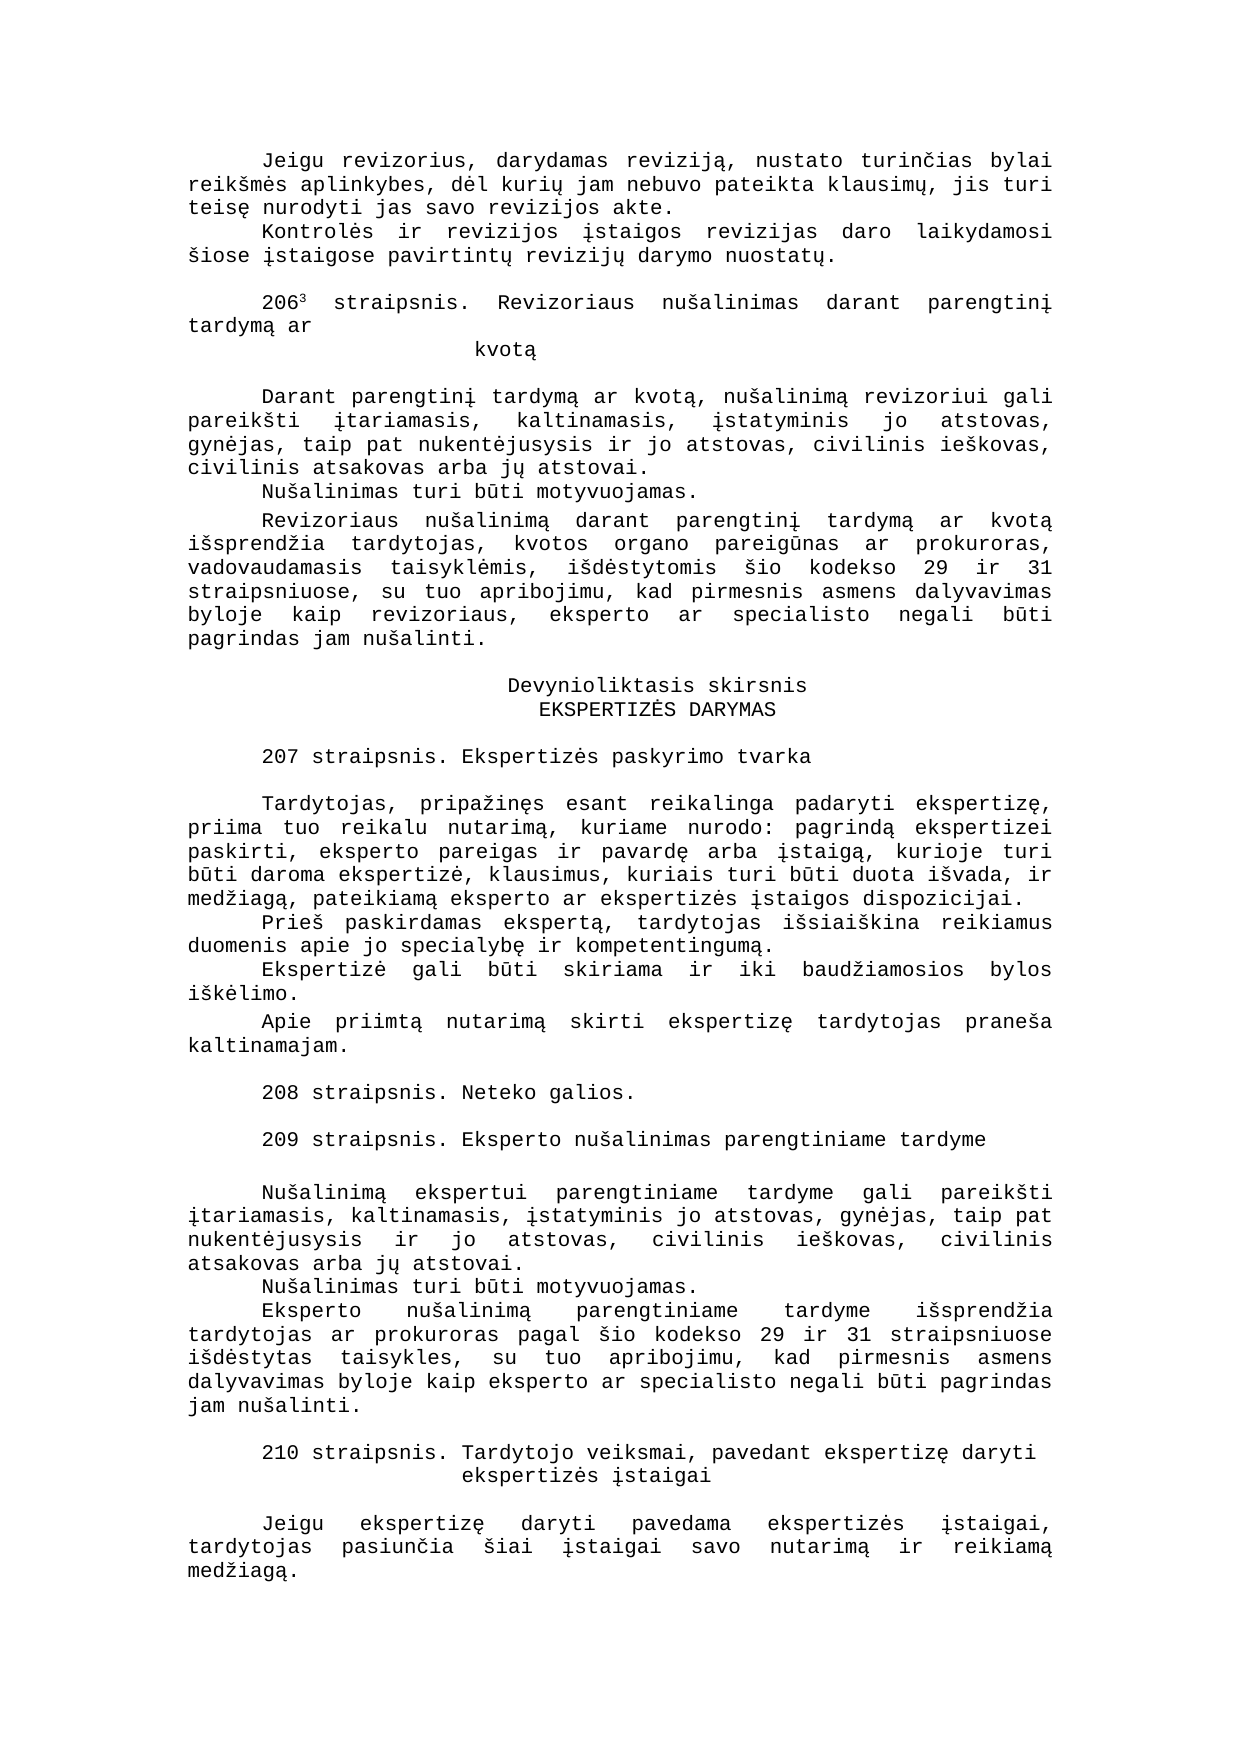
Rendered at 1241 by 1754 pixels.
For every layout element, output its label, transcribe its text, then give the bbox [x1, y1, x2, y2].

text Revizoriaus nušalinimą darant parengtinį tardymą ar kvotą išsprendžia tardytojas, kvotos organo pareigūnas ar prokuroras, vadovaudamasis taisyklėmis, išdėstytomis šio kodekso 29 ir 31 straipsniuose, su tuo apribojimu, kad pirmesnis asmens dalyvavimas byloje kaip revizoriaus, eksperto ar specialisto negali būti pagrindas jam nušalinti. [187, 510, 1053, 652]
text Nušalinimą ekspertui parengtiniame tardyme gali pareikšti įtariamasis, kaltinamasis, įstatyminis jo atstovas, gynėjas, taip pat nukentėjusysis ir jo atstovas, civilinis ieškovas, civilinis atsakovas arba jų atstovai. [187, 1182, 1053, 1276]
text EKSPERTIZĖS DARYMAS [187, 699, 1053, 722]
text Eksperto nušalinimą parengtiniame tardyme išsprendžia tardytojas ar prokuroras pagal šio kodekso 29 ir 31 straipsniuose išdėstytas taisykles, su tuo apribojimu, kad pirmesnis asmens dalyvavimas byloje kaip eksperto ar specialisto negali būti pagrindas jam nušalinti. [187, 1300, 1053, 1418]
text 210 straipsnis. Tardytojo veiksmai, pavedant ekspertizę daryti [187, 1442, 1053, 1466]
text Tardytojas, pripažinęs esant reikalinga padaryti ekspertizę, priima tuo reikalu nutarimą, kuriame nurodo: pagrindą ekspertizei paskirti, eksperto pareigas ir pavardę arba įstaigą, kurioje turi būti daroma ekspertizė, klausimus, kuriais turi būti duota išvada, ir medžiagą, pateikiamą eksperto ar ekspertizės įstaigos dispozicijai. [187, 793, 1053, 912]
text Ekspertizė gali būti skiriama ir iki baudžiamosios bylos iškėlimo. [187, 959, 1053, 1006]
text Kontrolės ir revizijos įstaigos revizijas daro laikydamosi šiose įstaigose pavirtintų revizijų darymo nuostatų. [187, 221, 1053, 268]
text 209 straipsnis. Eksperto nušalinimas parengtiniame tardyme [187, 1129, 1053, 1153]
text Apie priimtą nutarimą skirti ekspertizę tardytojas praneša kaltinamajam. [187, 1011, 1053, 1058]
text Nušalinimas turi būti motyvuojamas. [187, 481, 1053, 505]
text 208 straipsnis. Neteko galios. [187, 1082, 1053, 1106]
text Jeigu ekspertizę daryti pavedama ekspertizės įstaigai, tardytojas pasiunčia šiai įstaigai savo nutarimą ir reikiamą medžiagą. [187, 1513, 1053, 1584]
text ekspertizės įstaigai [187, 1466, 1053, 1489]
text 2063 straipsnis. Revizoriaus nušalinimas darant parengtinį tardymą ar [187, 292, 1053, 339]
text Darant parengtinį tardymą ar kvotą, nušalinimą revizoriui gali pareikšti įtariamasis, kaltinamasis, įstatyminis jo atstovas, gynėjas, taip pat nukentėjusysis ir jo atstovas, civilinis ieškovas, civilinis atsakovas arba jų atstovai. [187, 386, 1053, 481]
text 207 straipsnis. Ekspertizės paskyrimo tvarka [187, 746, 1053, 770]
text Jeigu revizorius, darydamas reviziją, nustato turinčias bylai reikšmės aplinkybes, dėl kurių jam nebuvo pateikta klausimų, jis turi teisę nurodyti jas savo revizijos akte. [187, 150, 1053, 221]
text Prieš paskirdamas ekspertą, tardytojas išsiaiškina reikiamus duomenis apie jo specialybę ir kompetentingumą. [187, 912, 1053, 959]
text Nušalinimas turi būti motyvuojamas. [187, 1276, 1053, 1300]
text kvotą [187, 339, 1053, 363]
text Devynioliktasis skirsnis [187, 675, 1053, 699]
